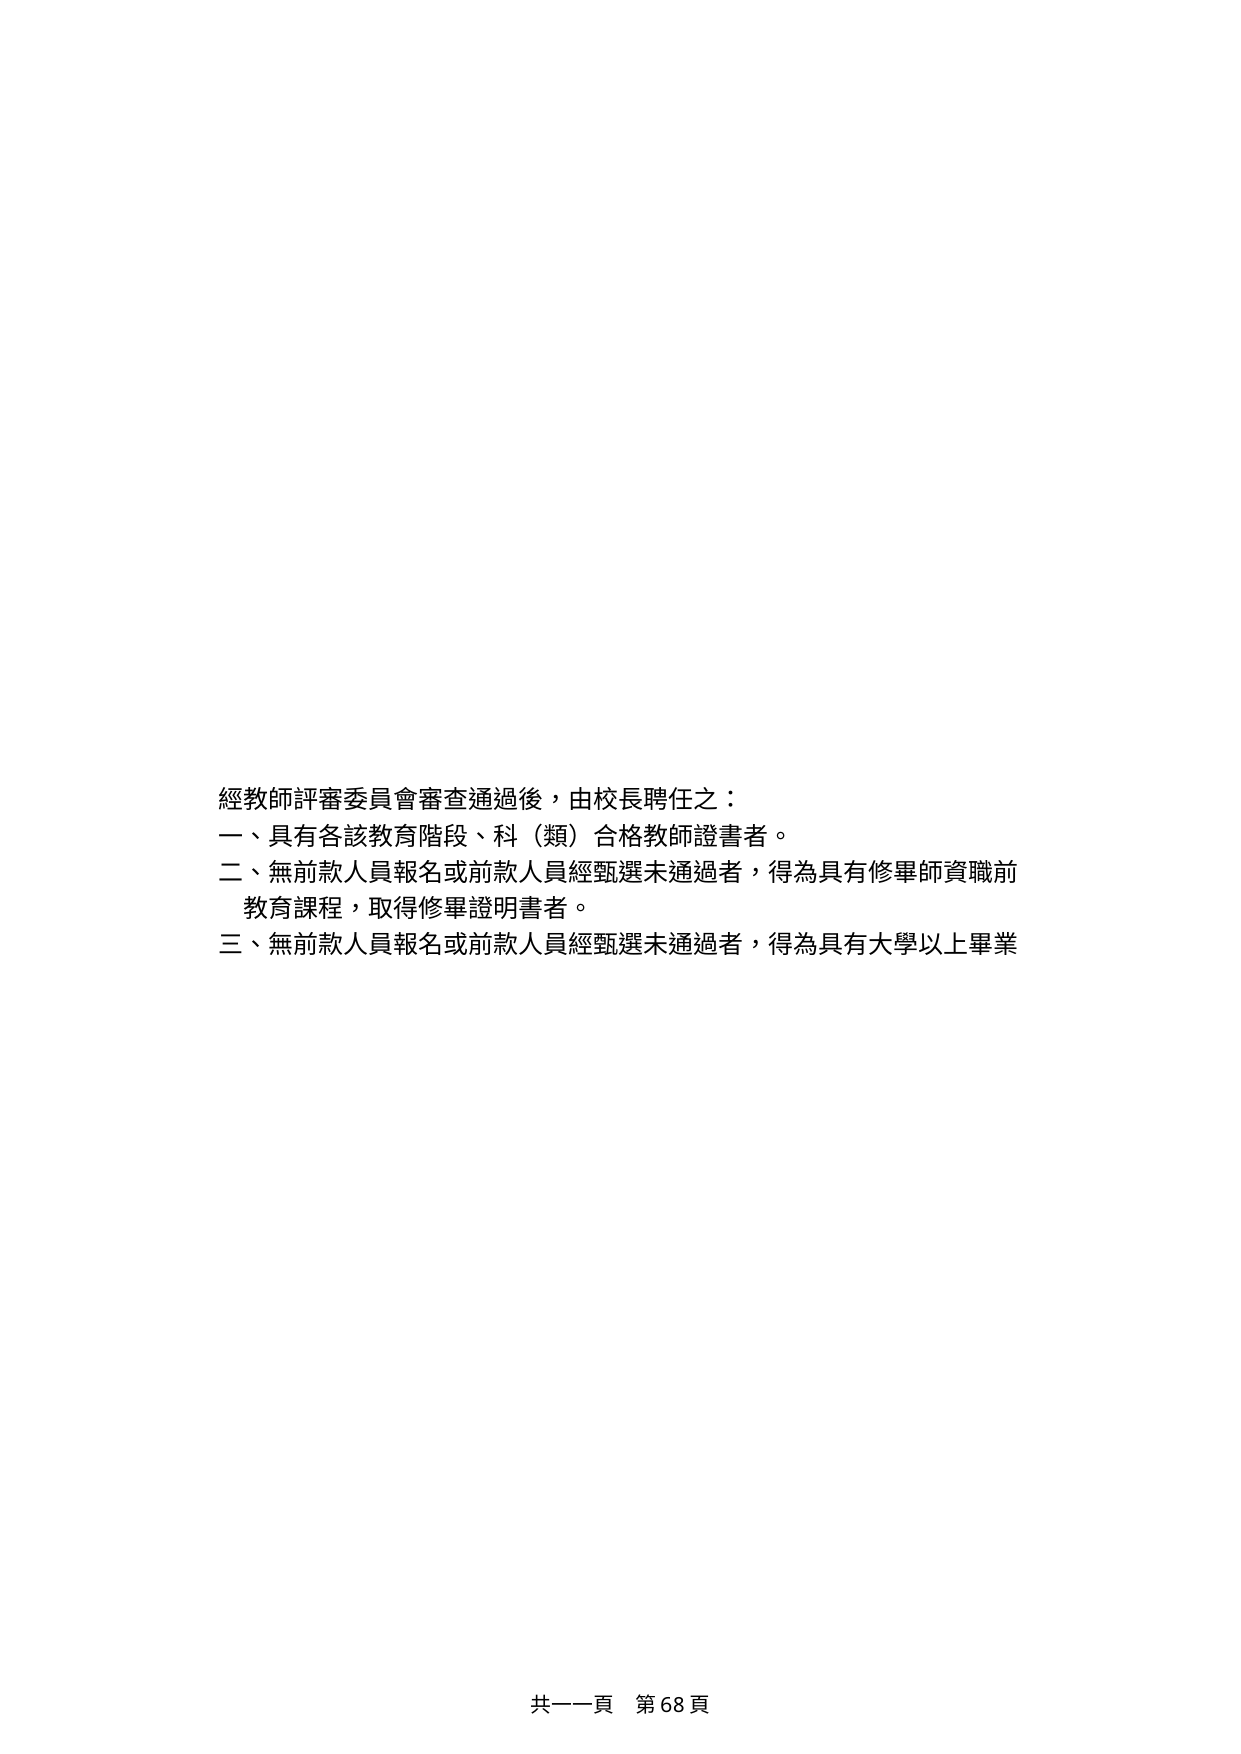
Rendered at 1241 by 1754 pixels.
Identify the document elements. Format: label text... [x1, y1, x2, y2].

text 教育課程，取得修畢證明書者。 [118, 889, 1122, 925]
text 經教師評審委員會審查通過後，由校長聘任之： [118, 780, 1122, 816]
text 三、無前款人員報名或前款人員經甄選未通過者，得為具有大學以上畢業 [118, 925, 1122, 961]
text 一、具有各該教育階段、科（類）合格教師證書者。 [118, 816, 1122, 852]
text 二、無前款人員報名或前款人員經甄選未通過者，得為具有修畢師資職前 [118, 852, 1122, 889]
